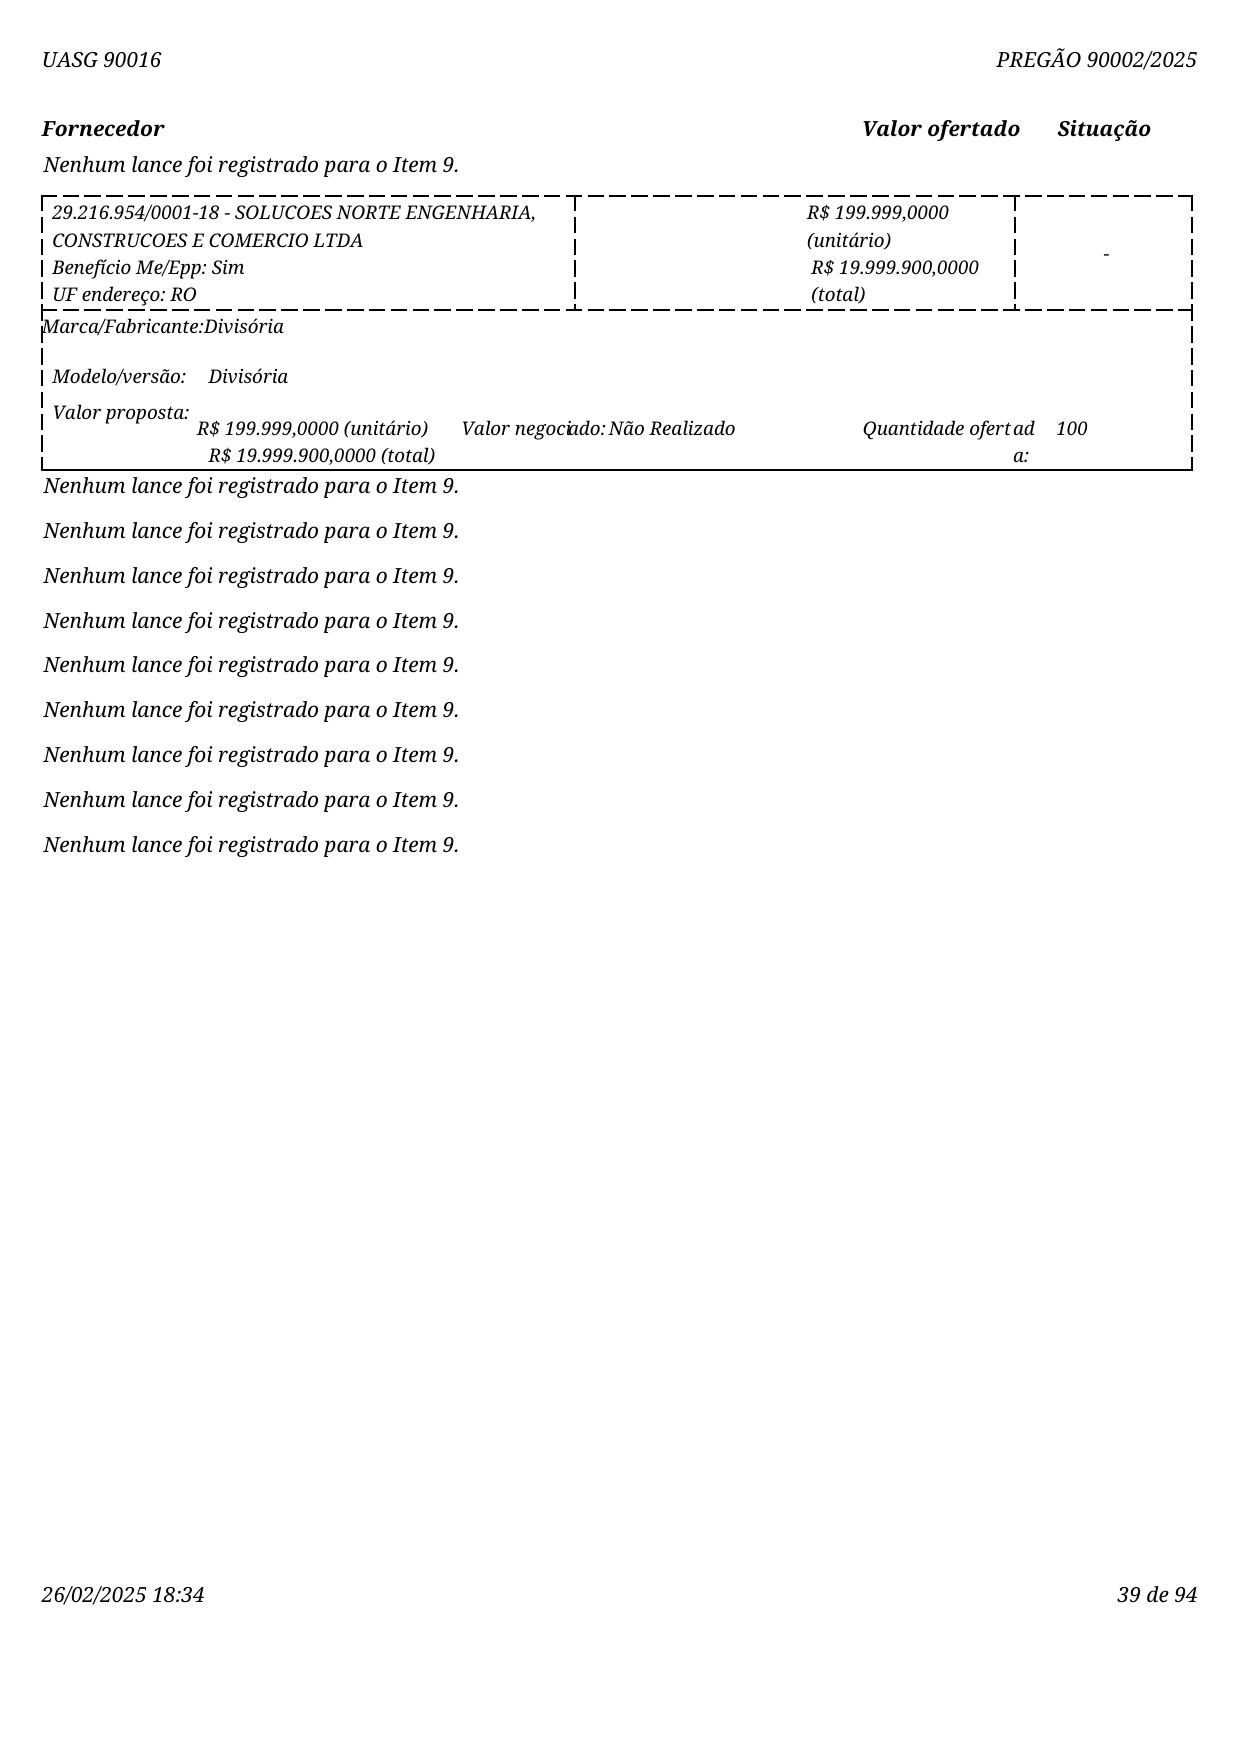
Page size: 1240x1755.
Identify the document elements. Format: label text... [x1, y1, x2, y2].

text Nenhum lance foi registrado para o Item 9. [43, 830, 1199, 858]
text Nenhum lance foi registrado para o Item 9. [43, 606, 1199, 634]
table_cell [1099, 360, 1192, 410]
table_cell ada: [1015, 410, 1046, 469]
table_header R$ 199.999,0000 (unitário) R$ 19.999.900,0000 (total) [807, 195, 1014, 309]
table_cell [1015, 309, 1098, 360]
table_cell Quantidade ofert [807, 410, 1014, 469]
text Nenhum lance foi registrado para o Item 9. [43, 651, 1199, 679]
table_header [1015, 195, 1098, 309]
table_cell [1015, 360, 1098, 410]
table_cell Divisória [197, 360, 575, 410]
table_cell [1099, 410, 1192, 469]
text Nenhum lance foi registrado para o Item 9. [43, 695, 1199, 724]
table_cell Modelo/versão: Valor proposta: [42, 360, 197, 469]
table_cell [807, 360, 1014, 410]
text Nenhum lance foi registrado para o Item 9. [43, 740, 1199, 769]
table_cell [807, 309, 1014, 360]
text Nenhum lance foi registrado para o Item 9. [43, 150, 1199, 178]
table_header 29.216.954/0001-18 - SOLUCOES NORTE ENGENHARIA, CONSTRUCOES E COMERCIO LTDA Benefício Me/Epp: Sim UF endereço: RO [42, 195, 575, 309]
table_header - [1099, 195, 1192, 309]
table_cell [1099, 309, 1192, 360]
text Nenhum lance foi registrado para o Item 9. [43, 785, 1199, 813]
text Nenhum lance foi registrado para o Item 9. [43, 561, 1199, 589]
text Nenhum lance foi registrado para o Item 9. [43, 471, 1199, 500]
table_cell R$ 199.999,0000 (unitário) Valor negoci R$ 19.999.900,0000 (total) [197, 410, 575, 469]
table_cell Marca/Fabricante: Divisória [42, 309, 575, 360]
text Nenhum lance foi registrado para o Item 9. [43, 516, 1199, 545]
table_cell [575, 360, 807, 410]
table_cell 100 [1046, 410, 1098, 469]
table_header [575, 195, 807, 309]
table_cell ado: Não Realizado [575, 410, 807, 469]
table_cell [575, 309, 807, 360]
